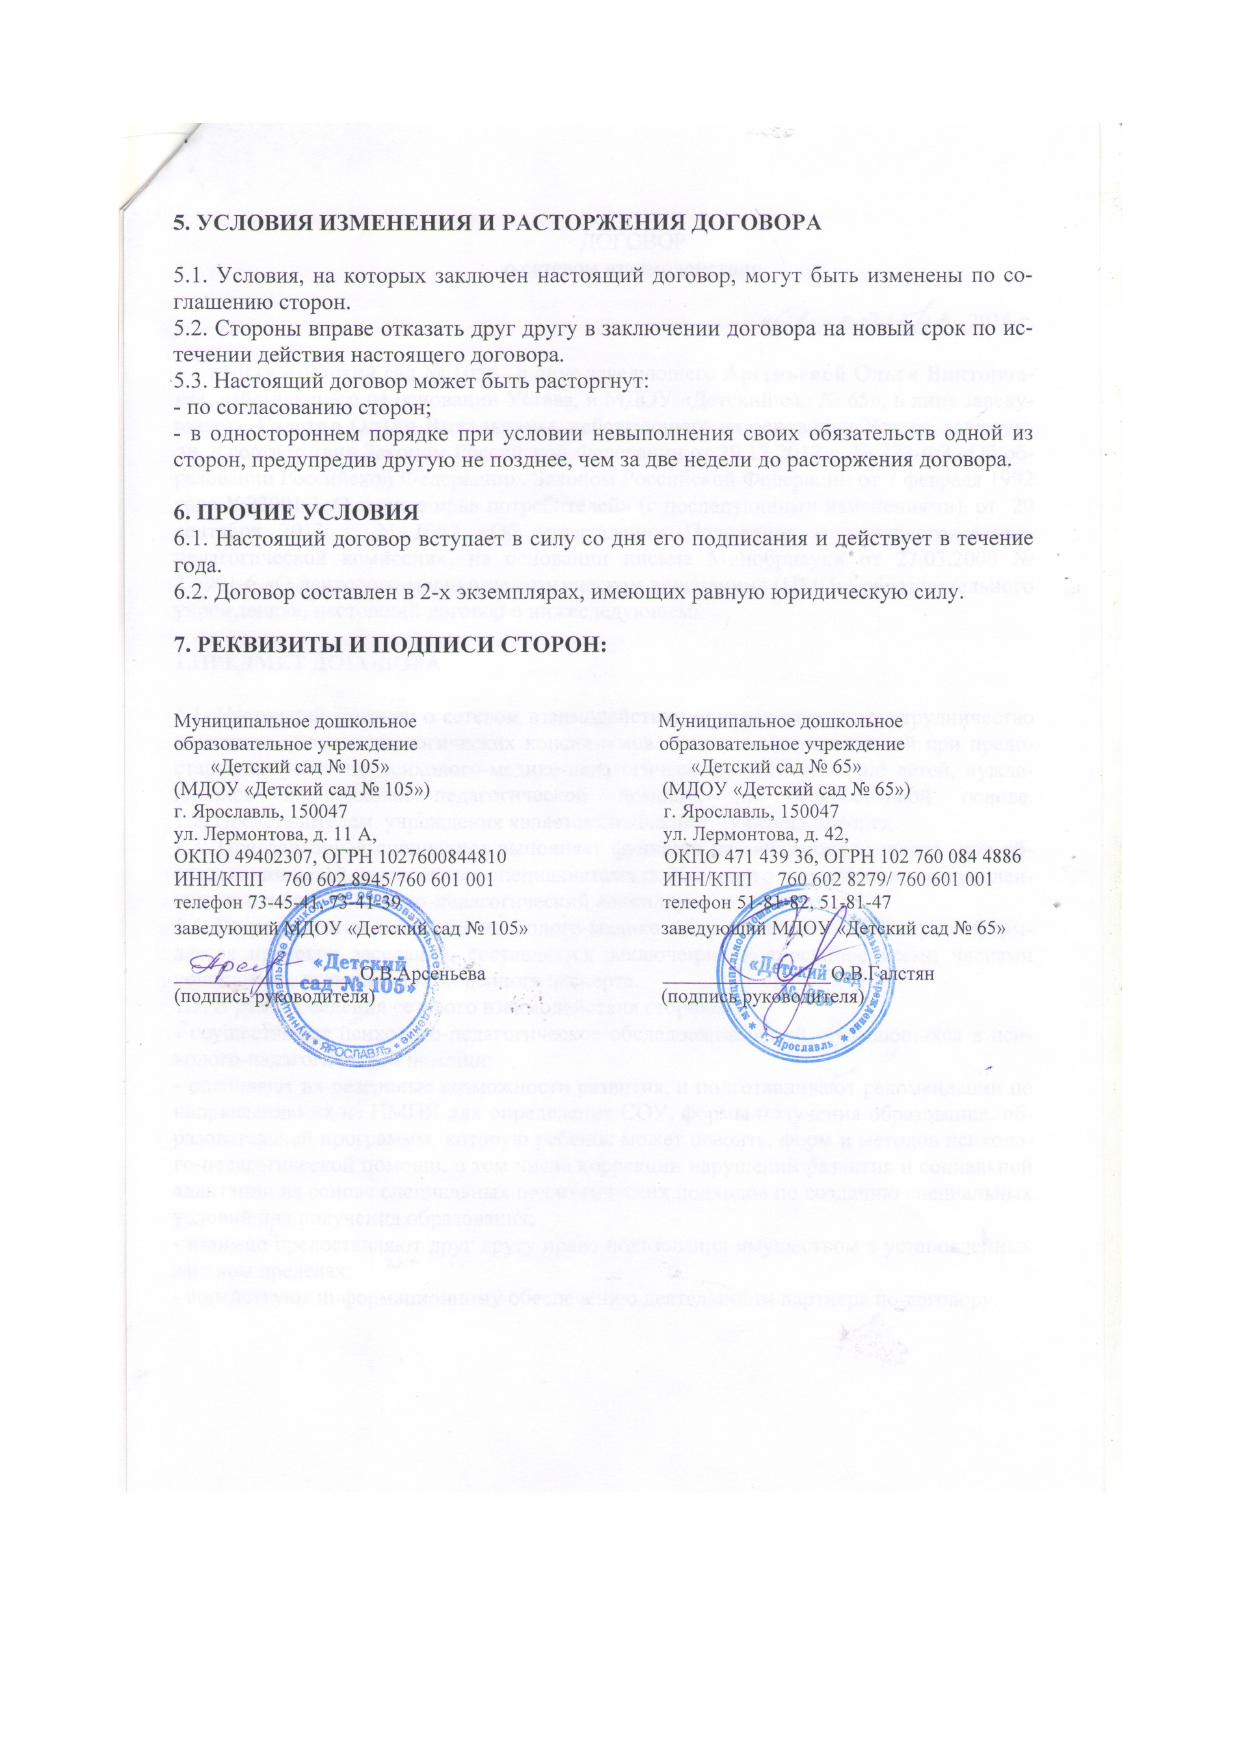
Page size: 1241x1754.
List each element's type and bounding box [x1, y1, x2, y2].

picture [118, 118, 1123, 1497]
